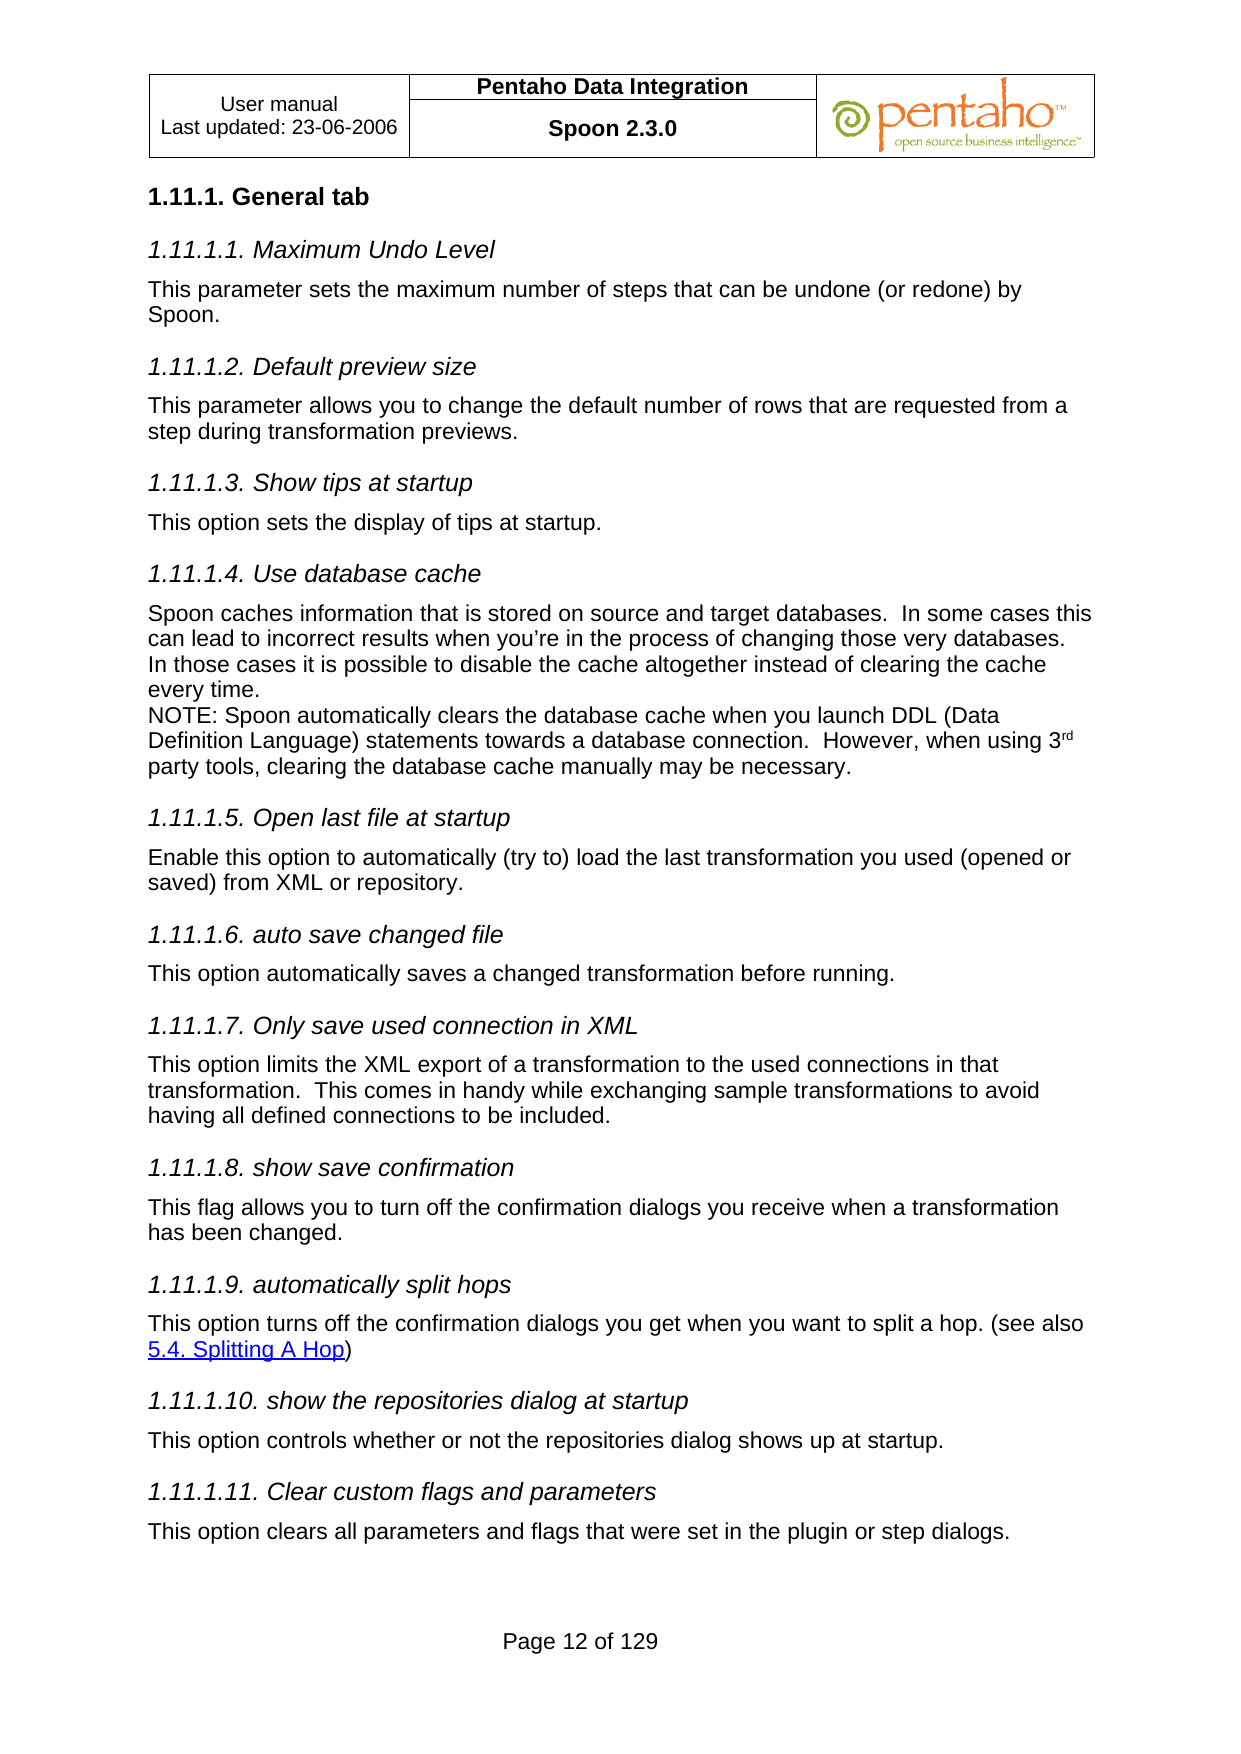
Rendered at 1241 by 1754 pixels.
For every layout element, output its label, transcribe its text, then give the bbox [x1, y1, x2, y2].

text This option sets the display of tips at startup. [148, 509, 1092, 535]
text This parameter sets the maximum number of steps that can be undone (or redone) by Spoon. [148, 276, 1092, 327]
subtitle automatically split hops [148, 1270, 1092, 1298]
subtitle Only save used connection in XML [148, 1012, 1092, 1040]
subtitle show save confirmation [148, 1154, 1092, 1182]
text NOTE: Spoon automatically clears the database cache when you launch DDL (Data Definition Language) statements towards a database connection. However, when using 3rd party tools, clearing the database cache manually may be necessary. [148, 702, 1092, 779]
subtitle Show tips at startup [148, 469, 1092, 497]
subtitle auto save changed file [148, 921, 1092, 949]
text Enable this option to automatically (try to) load the last transformation you used (opened or saved) from XML or repository. [148, 844, 1092, 896]
subtitle Default preview size [148, 352, 1092, 380]
subtitle Maximum Undo Level [148, 236, 1092, 264]
text This option automatically saves a changed transformation before running. [148, 961, 1092, 987]
text This option limits the XML export of a transformation to the used connections in that transformation. This comes in handy while exchanging sample transformations to avoid having all defined connections to be included. [148, 1052, 1092, 1129]
text This option turns off the confirmation dialogs you get when you want to split a hop. (see also 5.4. Splitting A Hop) [148, 1311, 1092, 1362]
subtitle show the repositories dialog at startup [148, 1387, 1092, 1415]
text This flag allows you to turn off the confirmation dialogs you receive when a transformation has been changed. [148, 1194, 1092, 1245]
subtitle Open last file at startup [148, 804, 1092, 832]
text This option controls whether or not the repositories dialog shows up at startup. [148, 1427, 1092, 1453]
subtitle General tab [148, 183, 1092, 211]
text Spoon caches information that is stored on source and target databases. In some cases this can lead to incorrect results when you’re in the process of changing those very databases. In those cases it is possible to disable the cache altogether instead of clearing the cache every time. [148, 600, 1092, 702]
text This option clears all parameters and flags that were set in the plugin or step dialogs. [148, 1518, 1092, 1544]
subtitle Clear custom flags and parameters [148, 1478, 1092, 1506]
subtitle Use database cache [148, 560, 1092, 588]
text This parameter allows you to change the default number of rows that are requested from a step during transformation previews. [148, 393, 1092, 444]
